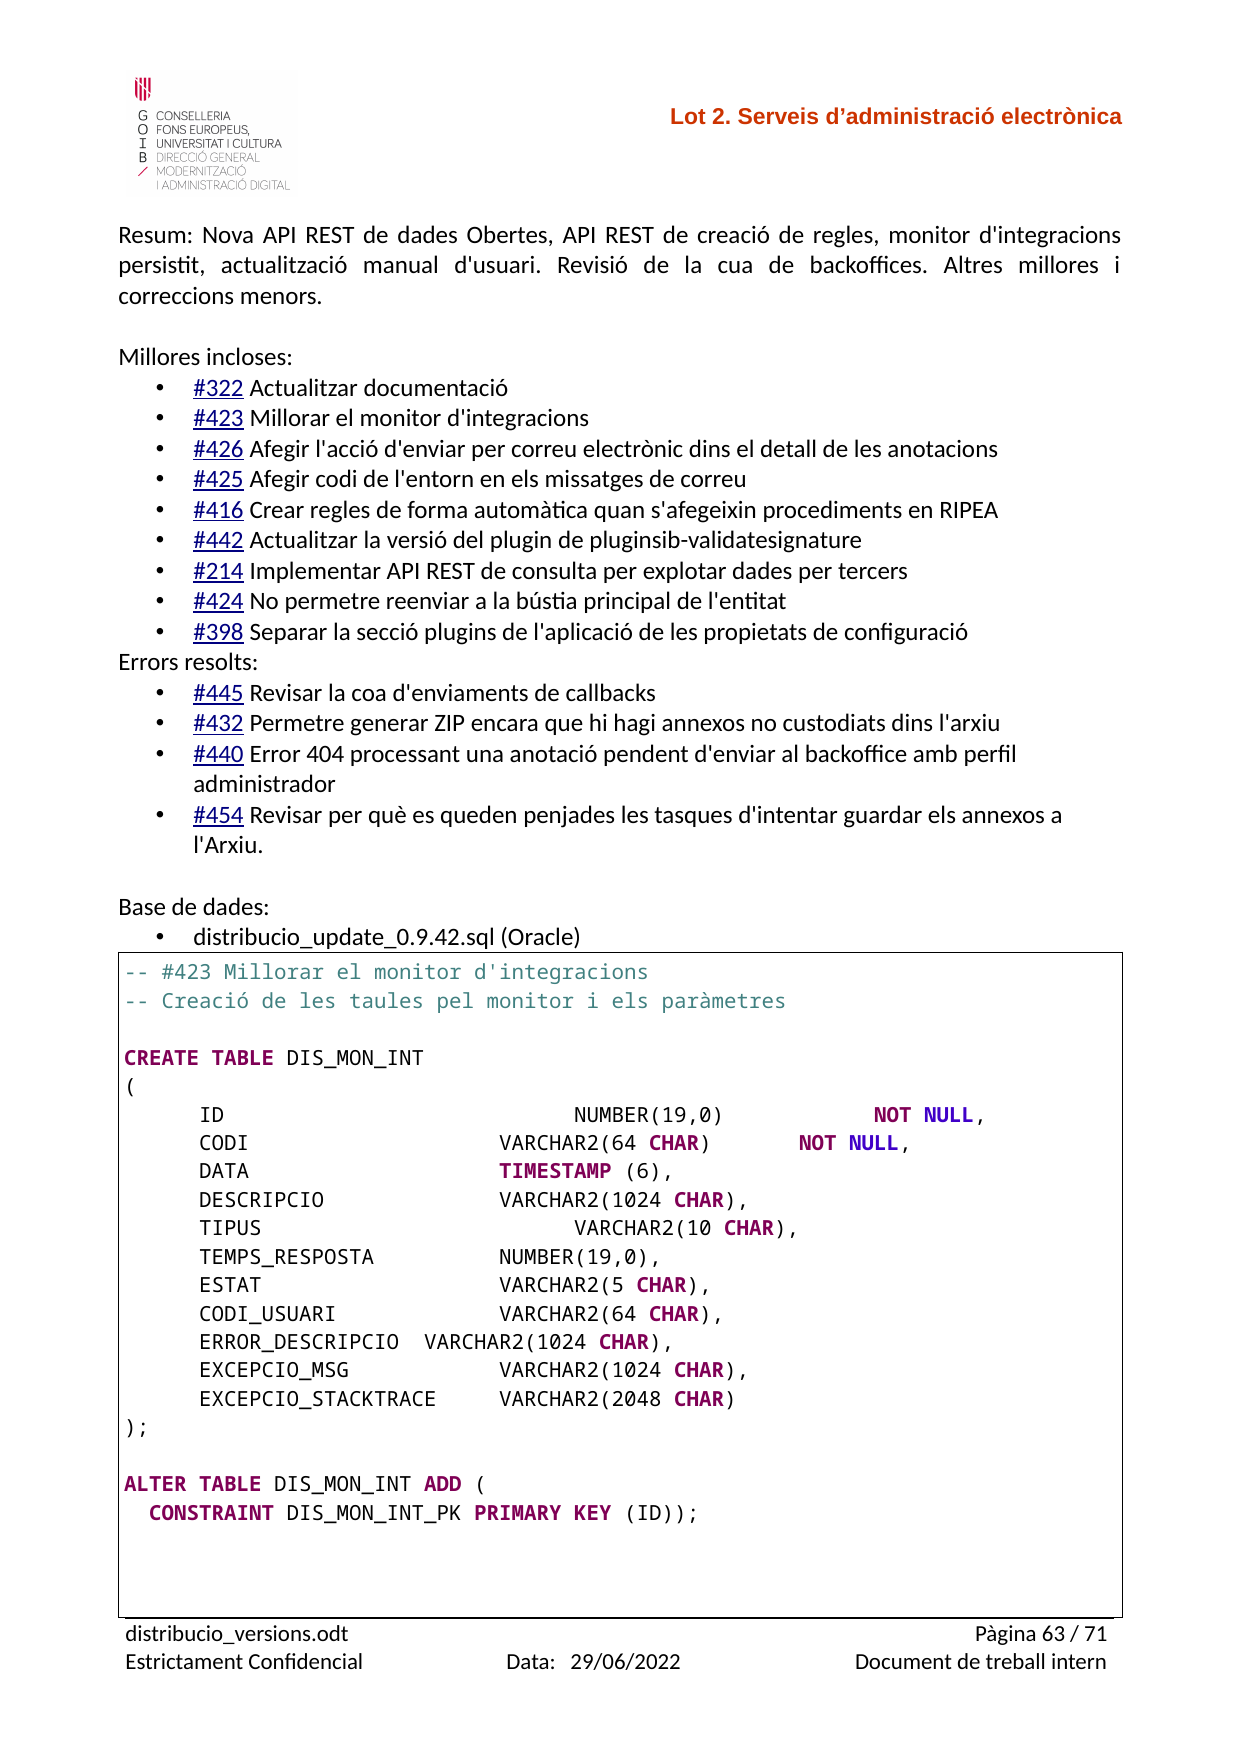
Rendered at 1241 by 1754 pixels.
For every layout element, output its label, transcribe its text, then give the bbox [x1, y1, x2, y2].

list #442 Actualitzar la versió del plugin de pluginsib-validatesignature [156, 524, 1122, 555]
list #425 Afegir codi de l'entorn en els missatges de correu [156, 463, 1122, 494]
list distribucio_update_0.9.42.sql (Oracle) [156, 921, 1122, 952]
text Errors resolts: [118, 646, 1122, 677]
list #424 No permetre reenviar a la bústia principal de l'entitat [156, 585, 1122, 616]
list #214 Implementar API REST de consulta per explotar dades per tercers [156, 555, 1122, 585]
list #454 Revisar per què es queden penjades les tasques d'intentar guardar els annexos a l'Arxiu. [156, 799, 1122, 860]
text Base de dades: [118, 891, 1122, 921]
text Resum: Nova API REST de dades Obertes, API REST de creació de regles, monitor d'integracions persistit, actualització manual d'usuari. Revisió de la cua de backoffices. Altres millores i correccions menors. [118, 219, 1122, 311]
list #426 Afegir l'acció d'enviar per correu electrònic dins el detall de les anotacions [156, 433, 1122, 463]
list #432 Permetre generar ZIP encara que hi hagi annexos no custodiats dins l'arxiu [156, 707, 1122, 738]
list #416 Crear regles de forma automàtica quan s'afegeixin procediments en RIPEA [156, 494, 1122, 524]
text Millores incloses: [118, 341, 1122, 372]
list #445 Revisar la coa d'enviaments de callbacks [156, 677, 1122, 707]
list #322 Actualitzar documentació [156, 372, 1122, 402]
picture [126, 70, 299, 197]
list #398 Separar la secció plugins de l'aplicació de les propietats de configuració [156, 616, 1122, 646]
list #423 Millorar el monitor d'integracions [156, 402, 1122, 433]
table_header -- #423 Millorar el monitor d'integracions -- Creació de les taules pel monitor i els paràmetres CREATE TABLE DIS_MON_INT ( ID NUMBER(19,0) NOT NULL, CODI VARCHAR2(64 CHAR) NOT NULL, DATA TIMESTAMP (6), DESCRIPCIO VARCHAR2(1024 CHAR), TIPUS VARCHAR2(10 CHAR), TEMPS_RESPOSTA NUMBER(19,0), ESTAT VARCHAR2(5 CHAR), CODI_USUARI VARCHAR2(64 CHAR), ERROR_DESCRIPCIO VARCHAR2(1024 CHAR), EXCEPCIO_MSG VARCHAR2(1024 CHAR), EXCEPCIO_STACKTRACE VARCHAR2(2048 CHAR) ); ALTER TABLE DIS_MON_INT ADD ( CONSTRAINT DIS_MON_INT_PK PRIMARY KEY (ID)); [119, 953, 1122, 1617]
list #440 Error 404 processant una anotació pendent d'enviar al backoffice amb perfil administrador [156, 738, 1122, 799]
